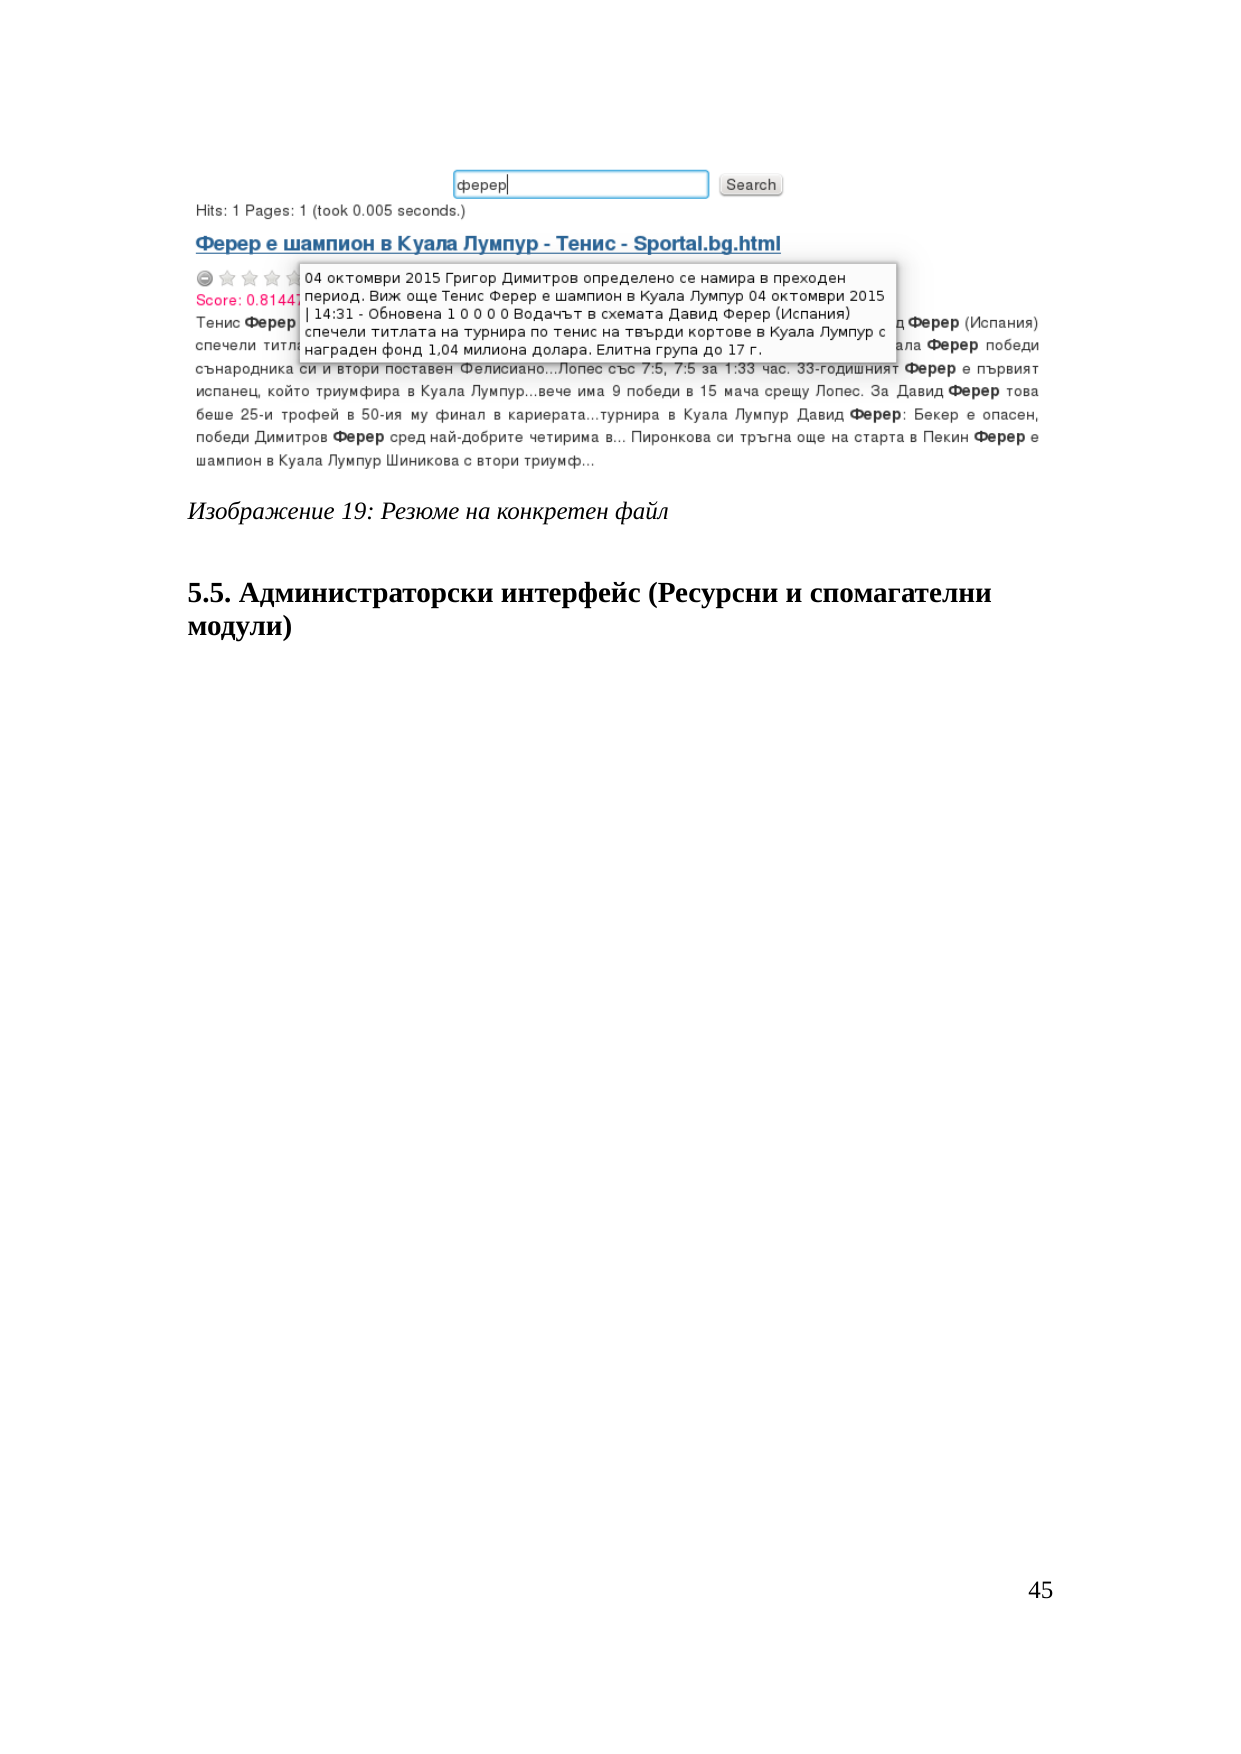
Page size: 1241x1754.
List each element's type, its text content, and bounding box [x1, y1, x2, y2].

text Изображение 19: Резюме на конкретен файл [187, 497, 1053, 525]
picture [187, 162, 1053, 497]
subtitle 5.5. Администраторски интерфейс (Ресурсни и спомагателни модули) [187, 575, 1053, 642]
